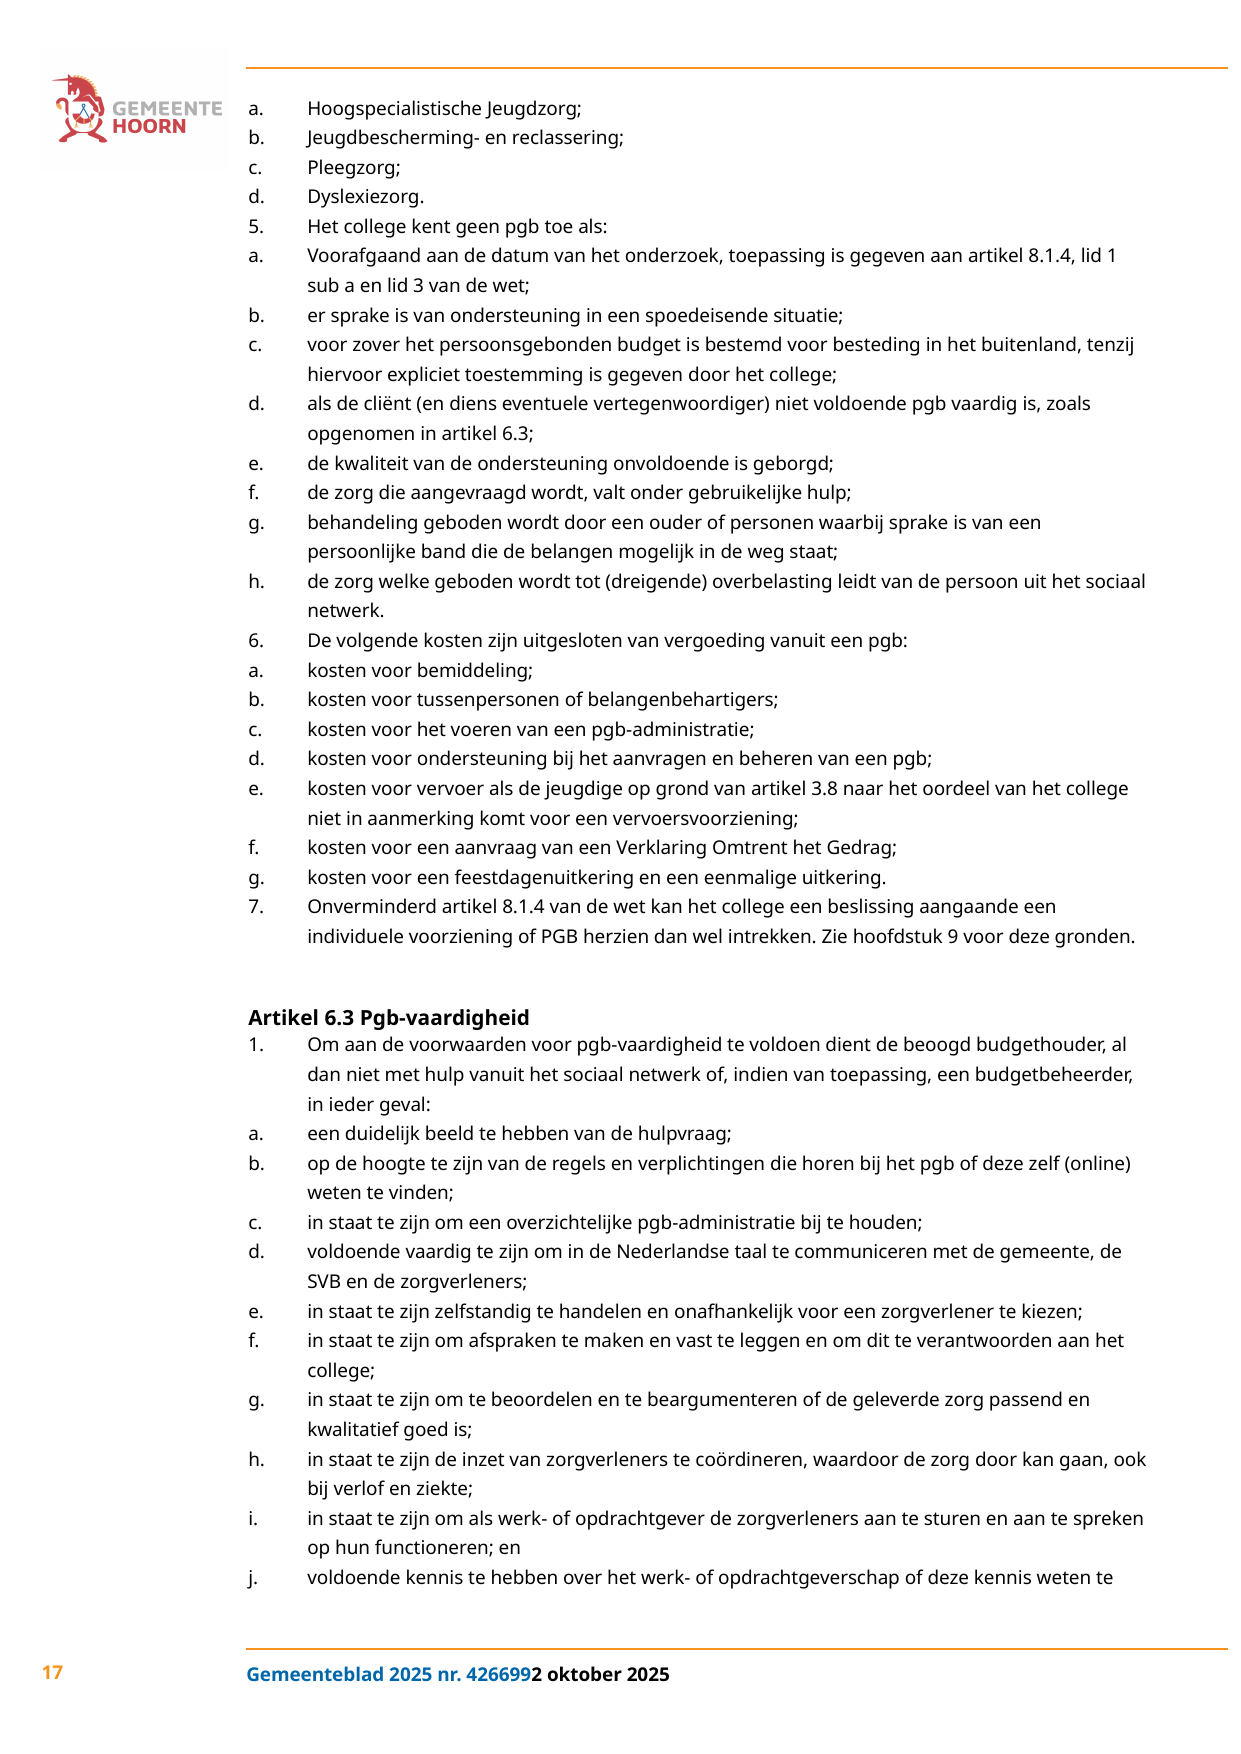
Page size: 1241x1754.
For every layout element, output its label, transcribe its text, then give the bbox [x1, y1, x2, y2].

list Om aan de voorwaarden voor pgb-vaardigheid te voldoen dient de beoogd budgethouder, al dan niet met hulp vanuit het sociaal netwerk of, indien van toepassing, een budgetbeheerder, in ieder geval: [248, 1032, 1152, 1116]
text Artikel 6.3 Pgb-vaardigheid [248, 1003, 1152, 1032]
list kosten voor een aanvraag van een Verklaring Omtrent het Gedrag; [248, 834, 1152, 860]
list er sprake is van ondersteuning in een spoedeisende situatie; [248, 302, 1152, 328]
list in staat te zijn om te beoordelen en te beargumenteren of de geleverde zorg passend en kwalitatief goed is; [248, 1387, 1152, 1442]
list in staat te zijn om afspraken te maken en vast te leggen en om dit te verantwoorden aan het college; [248, 1327, 1152, 1383]
list een duidelijk beeld te hebben van de hulpvraag; [248, 1120, 1152, 1146]
list Pleegzorg; [248, 154, 1152, 180]
list in staat te zijn om als werk- of opdrachtgever de zorgverleners aan te sturen en aan te spreken op hun functioneren; en [248, 1505, 1152, 1560]
list de zorg welke geboden wordt tot (dreigende) overbelasting leidt van de persoon uit het sociaal netwerk. [248, 568, 1152, 623]
list kosten voor ondersteuning bij het aanvragen en beheren van een pgb; [248, 746, 1152, 771]
list de kwaliteit van de ondersteuning onvoldoende is geborgd; [248, 450, 1152, 476]
list Jeugdbescherming- en reclassering; [248, 124, 1152, 150]
list kosten voor tussenpersonen of belangenbehartigers; [248, 686, 1152, 712]
list kosten voor bemiddeling; [248, 657, 1152, 683]
list kosten voor het voeren van een pgb-administratie; [248, 716, 1152, 742]
list voldoende kennis te hebben over het werk- of opdrachtgeverschap of deze kennis weten te [248, 1564, 1152, 1590]
picture [41, 47, 231, 172]
list op de hoogte te zijn van de regels en verplichtingen die horen bij het pgb of deze zelf (online) weten te vinden; [248, 1150, 1152, 1205]
list in staat te zijn om een overzichtelijke pgb-administratie bij te houden; [248, 1209, 1152, 1235]
list de zorg die aangevraagd wordt, valt onder gebruikelijke hulp; [248, 479, 1152, 505]
list in staat te zijn de inzet van zorgverleners te coördineren, waardoor de zorg door kan gaan, ook bij verlof en ziekte; [248, 1446, 1152, 1501]
list De volgende kosten zijn uitgesloten van vergoeding vanuit een pgb: [248, 627, 1152, 653]
list Het college kent geen pgb toe als: [248, 213, 1152, 239]
list kosten voor een feestdagenuitkering en een eenmalige uitkering. [248, 864, 1152, 890]
list Dyslexiezorg. [248, 183, 1152, 209]
list in staat te zijn zelfstandig te handelen en onafhankelijk voor een zorgverlener te kiezen; [248, 1298, 1152, 1323]
list Hoogspecialistische Jeugdzorg; [248, 95, 1152, 121]
list kosten voor vervoer als de jeugdige op grond van artikel 3.8 naar het oordeel van het college niet in aanmerking komt voor een vervoersvoorziening; [248, 775, 1152, 831]
list Onverminderd artikel 8.1.4 van de wet kan het college een beslissing aangaande een individuele voorziening of PGB herzien dan wel intrekken. Zie hoofdstuk 9 voor deze gronden. [248, 893, 1152, 949]
list als de cliënt (en diens eventuele vertegenwoordiger) niet voldoende pgb vaardig is, zoals opgenomen in artikel 6.3; [248, 391, 1152, 446]
list voldoende vaardig te zijn om in de Nederlandse taal te communiceren met de gemeente, de SVB en de zorgverleners; [248, 1239, 1152, 1294]
list behandeling geboden wordt door een ouder of personen waarbij sprake is van een persoonlijke band die de belangen mogelijk in de weg staat; [248, 509, 1152, 564]
list Voorafgaand aan de datum van het onderzoek, toepassing is gegeven aan artikel 8.1.4, lid 1 sub a en lid 3 van de wet; [248, 243, 1152, 298]
list voor zover het persoonsgebonden budget is bestemd voor besteding in het buitenland, tenzij hiervoor expliciet toestemming is gegeven door het college; [248, 331, 1152, 387]
